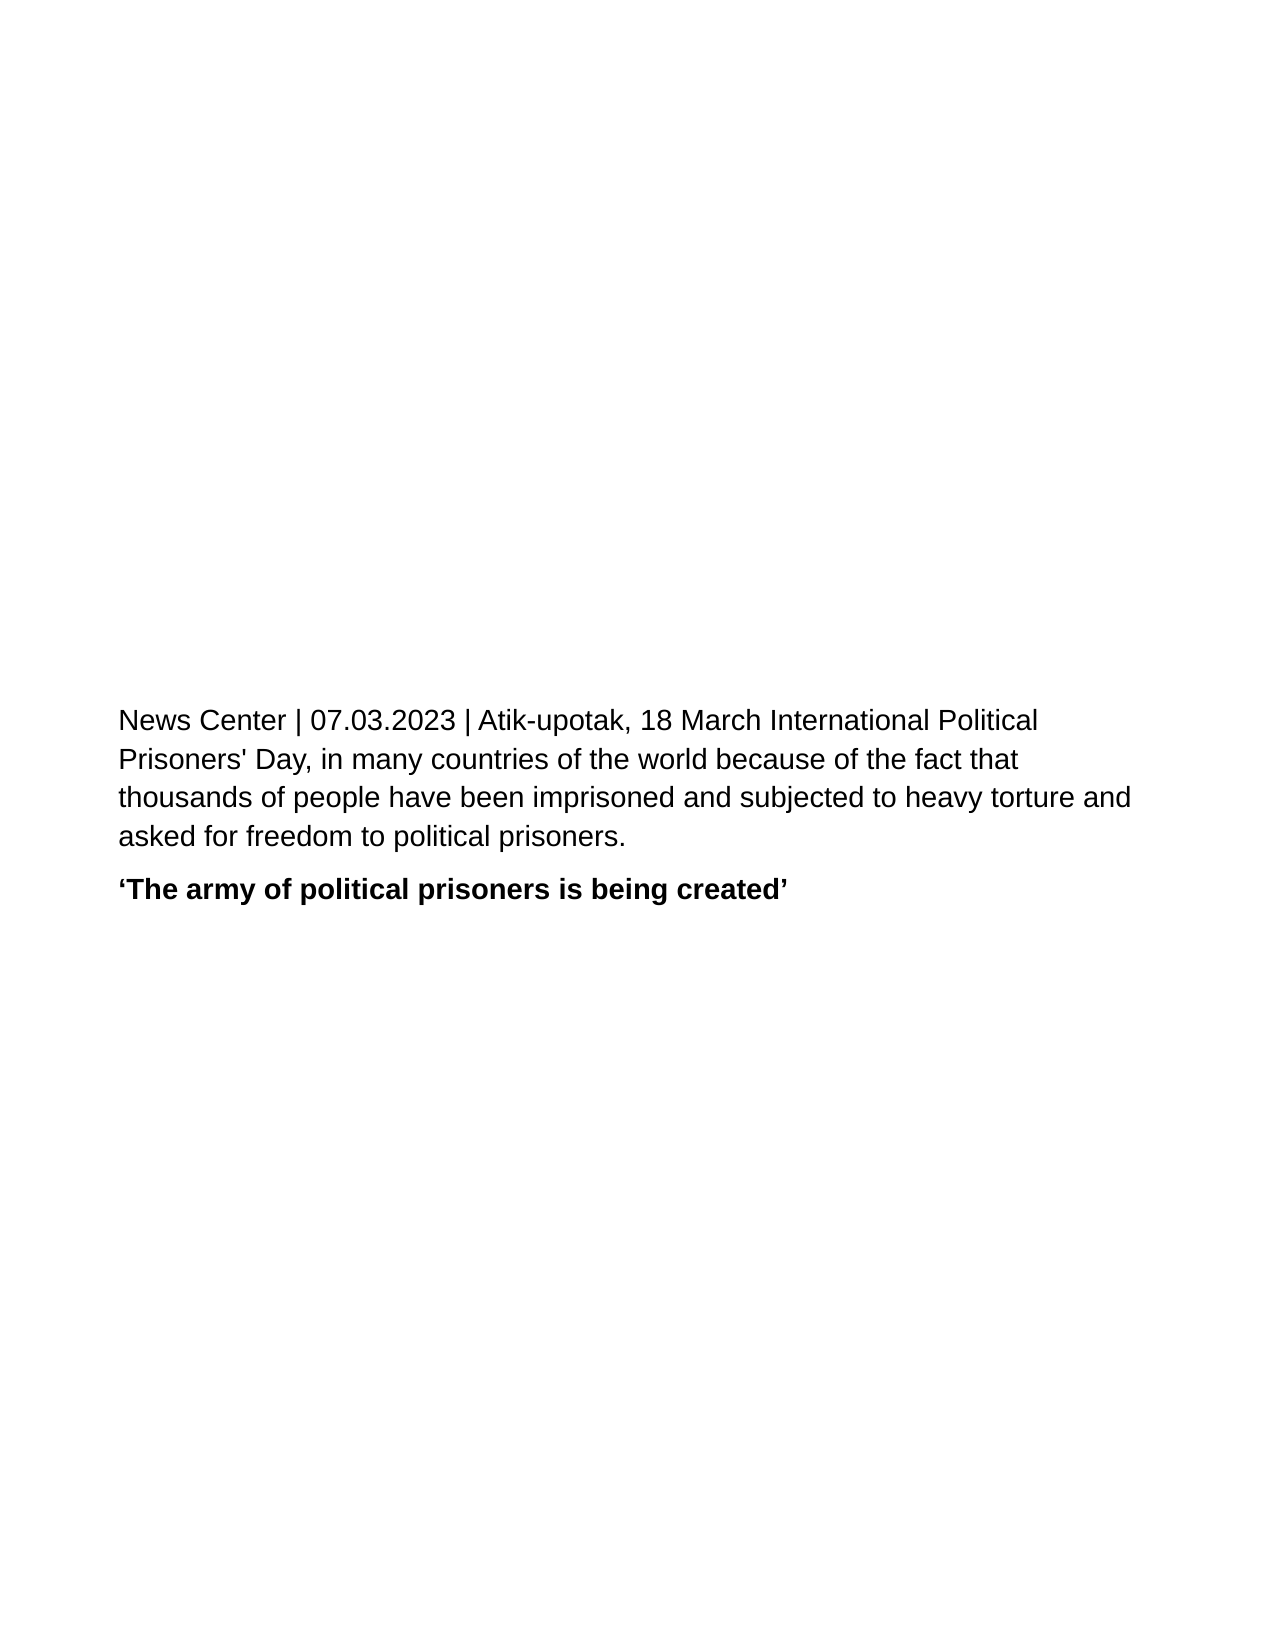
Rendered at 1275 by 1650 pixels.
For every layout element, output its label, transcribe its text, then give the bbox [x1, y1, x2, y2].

text ‘The army of political prisoners is being created’ [118, 872, 1157, 906]
text News Center | 07.03.2023 | Atik-upotak, 18 March International Political Prisoners' Day, in many countries of the world because of the fact that thousands of people have been imprisoned and subjected to heavy torture and asked for freedom to political prisoners. [118, 118, 1157, 852]
